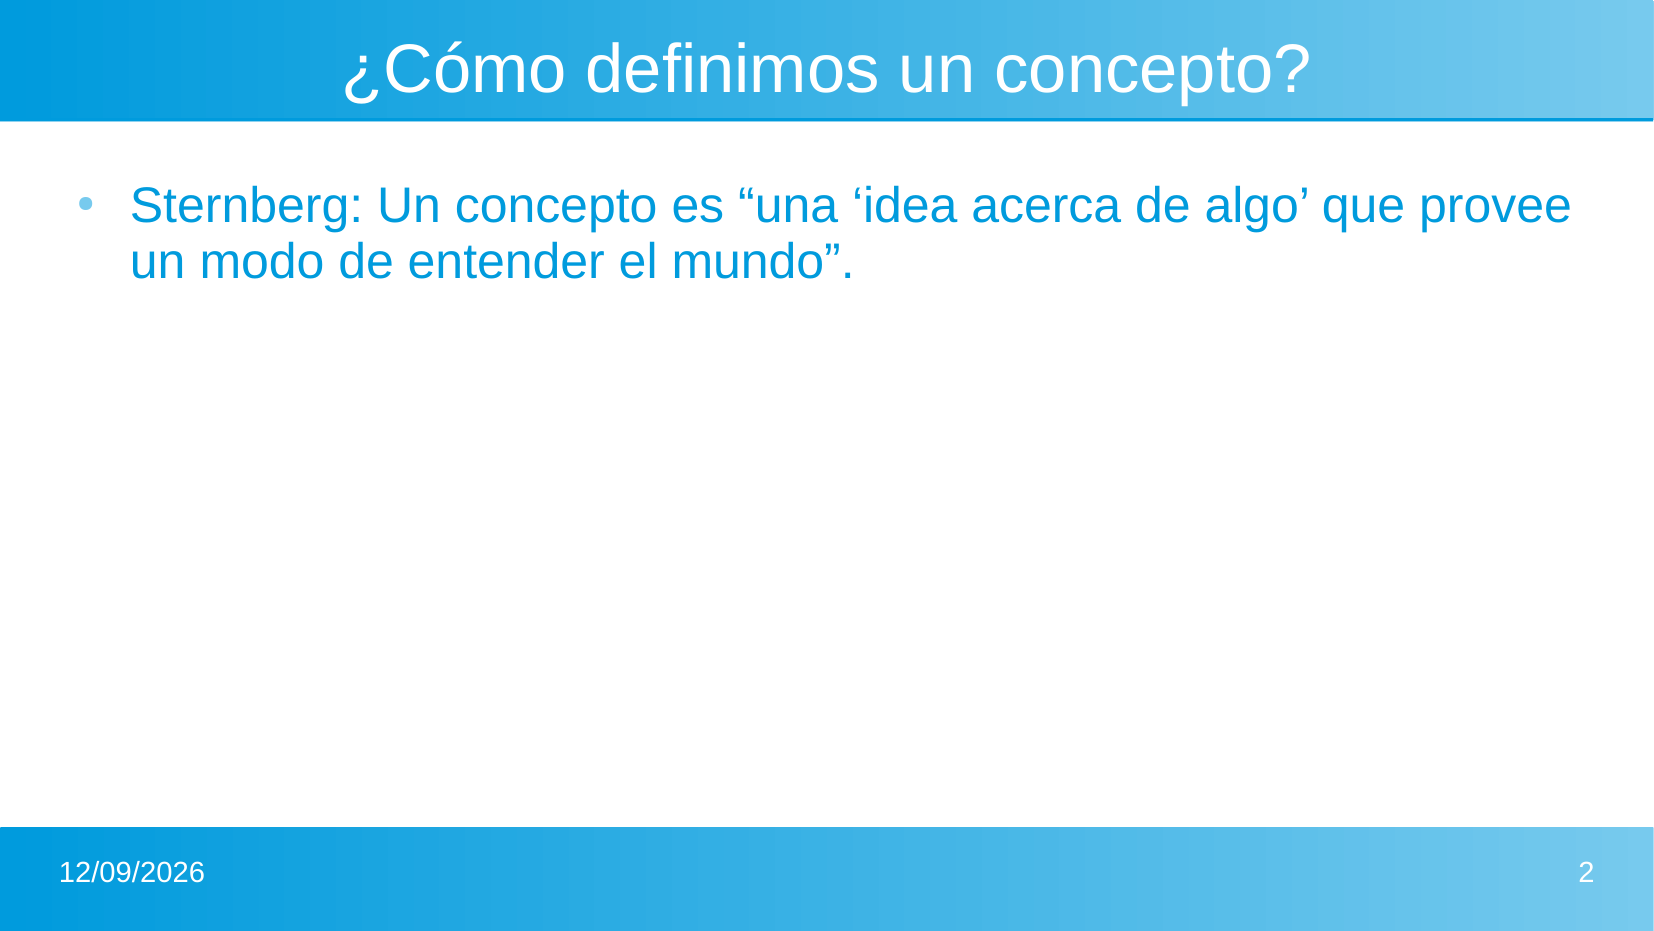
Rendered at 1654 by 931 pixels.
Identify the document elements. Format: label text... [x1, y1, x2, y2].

list Sternberg: Un concepto es “una ‘idea acerca de algo’ que provee un modo de entender el mundo”. [59, 177, 1595, 768]
title ¿Cómo definimos un concepto? [59, 29, 1595, 108]
